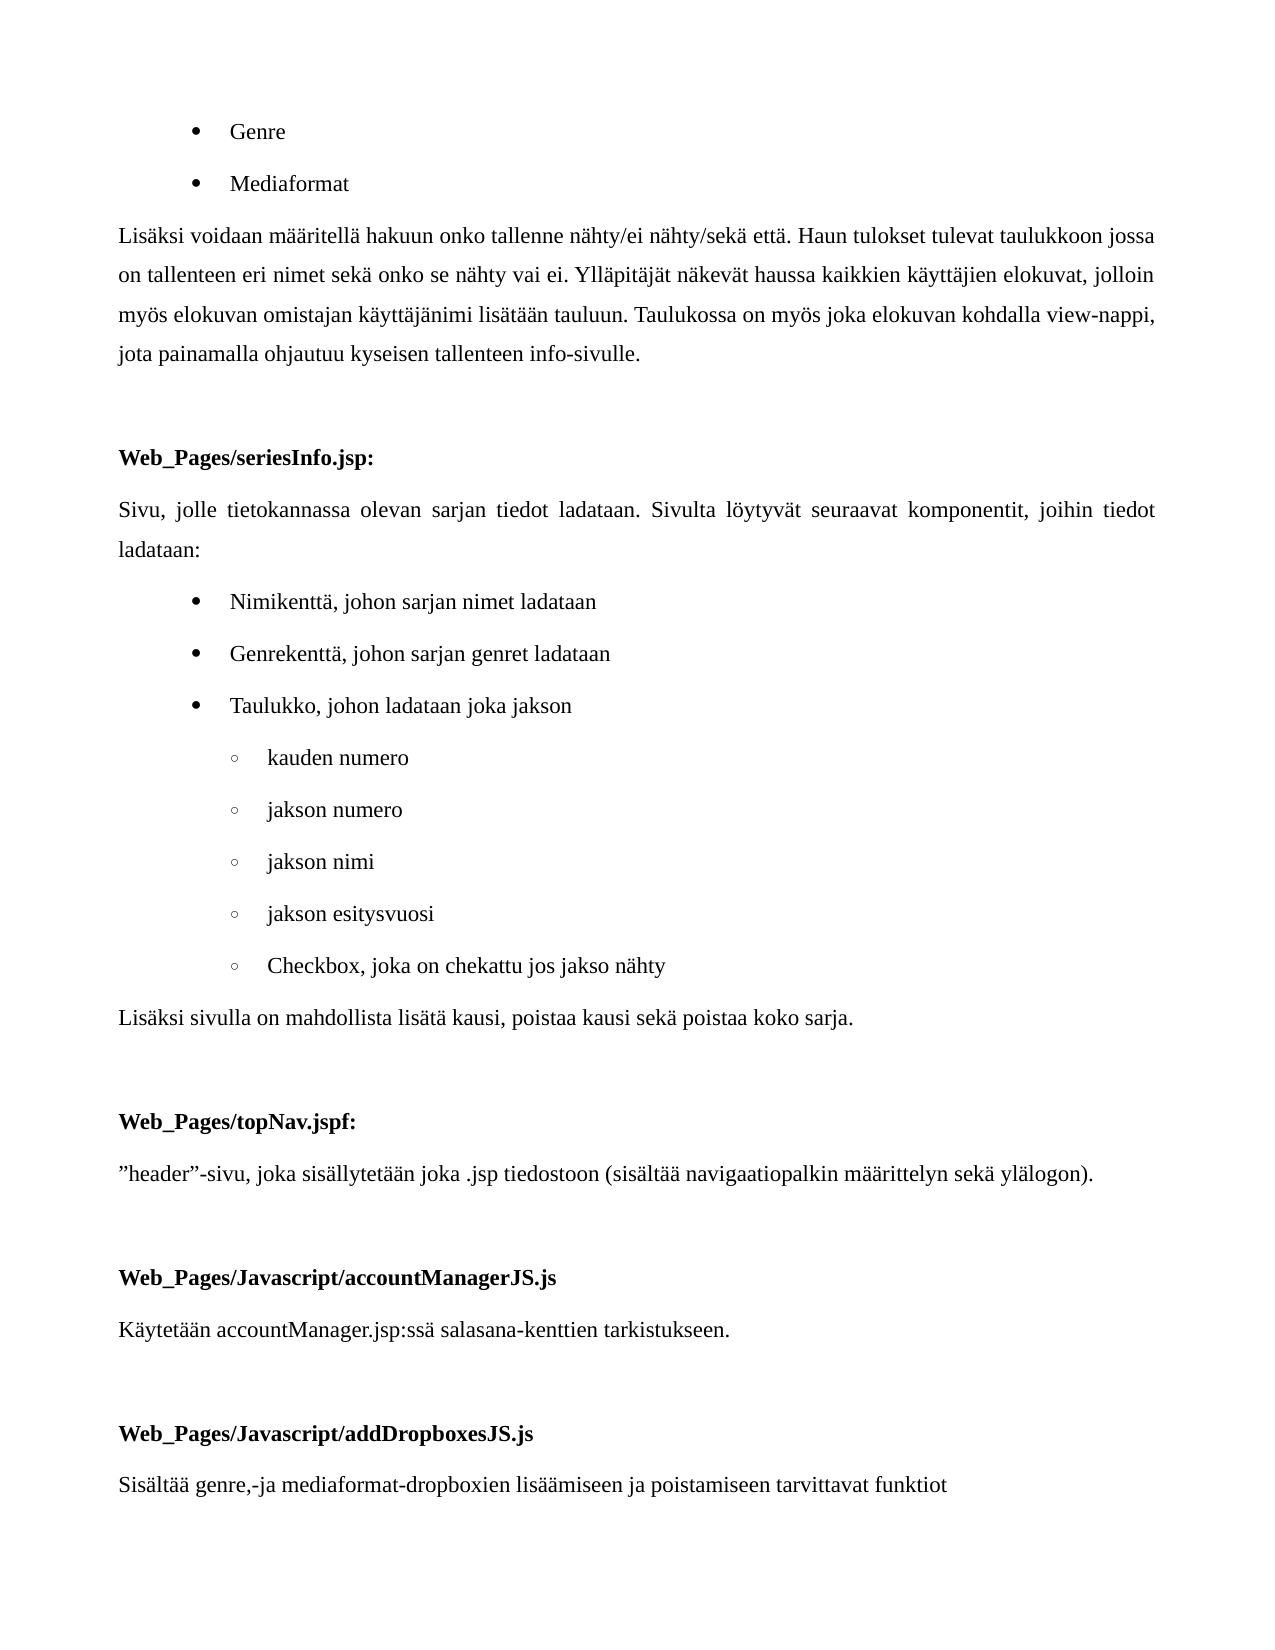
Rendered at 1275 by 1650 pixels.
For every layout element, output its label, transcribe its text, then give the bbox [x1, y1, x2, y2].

list Genre [192, 118, 1157, 144]
text Web_Pages/seriesInfo.jsp: [118, 444, 1157, 471]
list Nimikenttä, johon sarjan nimet ladataan [192, 588, 1157, 614]
list Taulukko, johon ladataan joka jakson [192, 692, 1157, 718]
list Mediaformat [192, 170, 1157, 196]
list jakson numero [229, 796, 1157, 822]
text Web_Pages/Javascript/accountManagerJS.js [118, 1264, 1157, 1290]
text Sisältää genre,-ja mediaformat-dropboxien lisäämiseen ja poistamiseen tarvittavat funktiot [118, 1472, 1157, 1498]
list Checkbox, joka on chekattu jos jakso nähty [229, 952, 1157, 978]
text Käytetään accountManager.jsp:ssä salasana-kenttien tarkistukseen. [118, 1316, 1157, 1342]
text Lisäksi voidaan määritellä hakuun onko tallenne nähty/ei nähty/sekä että. Haun tulokset tulevat taulukkoon jossa on tallenteen eri nimet sekä onko se nähty vai ei. Ylläpitäjät näkevät haussa kaikkien käyttäjien elokuvat, jolloin myös elokuvan omistajan käyttäjänimi lisätään tauluun. Taulukossa on myös joka elokuvan kohdalla view-nappi, jota painamalla ohjautuu kyseisen tallenteen info-sivulle. [118, 222, 1157, 367]
text Web_Pages/Javascript/addDropboxesJS.js [118, 1419, 1157, 1446]
list jakson nimi [229, 848, 1157, 874]
text Web_Pages/topNav.jspf: [118, 1108, 1157, 1134]
list Genrekenttä, johon sarjan genret ladataan [192, 640, 1157, 666]
text Lisäksi sivulla on mahdollista lisätä kausi, poistaa kausi sekä poistaa koko sarja. [118, 1004, 1157, 1030]
text Sivu, jolle tietokannassa olevan sarjan tiedot ladataan. Sivulta löytyvät seuraavat komponentit, joihin tiedot ladataan: [118, 496, 1157, 562]
list jakson esitysvuosi [229, 900, 1157, 926]
list kauden numero [229, 744, 1157, 770]
text ”header”-sivu, joka sisällytetään joka .jsp tiedostoon (sisältää navigaatiopalkin määrittelyn sekä ylälogon). [118, 1160, 1157, 1186]
